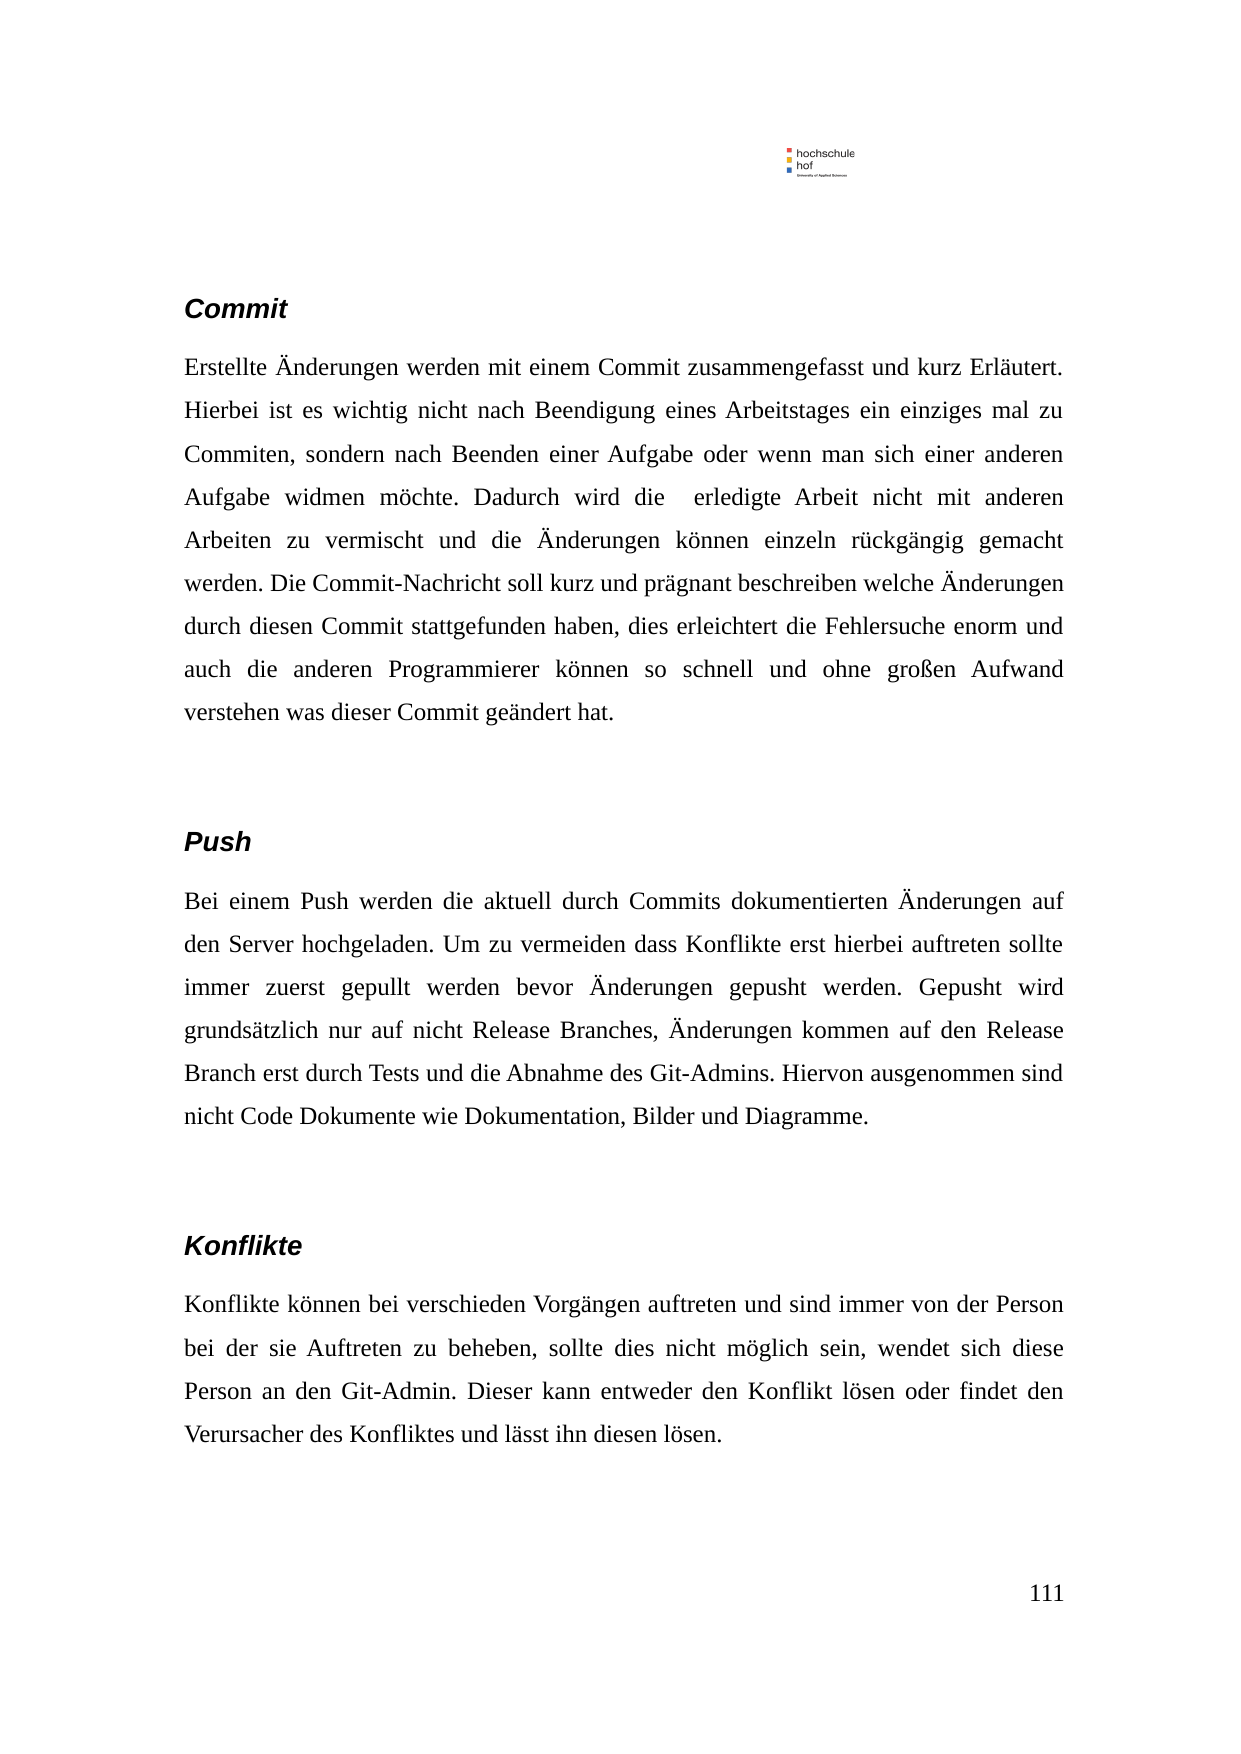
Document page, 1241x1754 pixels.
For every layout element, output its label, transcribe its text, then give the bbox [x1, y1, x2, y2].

picture [786, 148, 855, 177]
text Erstellte Änderungen werden mit einem Commit zusammengefasst und kurz Erläutert. Hierbei ist es wichtig nicht nach Beendigung eines Arbeitstages ein einziges mal zu Commiten, sondern nach Beenden einer Aufgabe oder wenn man sich einer anderen Aufgabe widmen möchte. Dadurch wird die erledigte Arbeit nicht mit anderen Arbeiten zu vermischt und die Änderungen können einzeln rückgängig gemacht werden. Die Commit-Nachricht soll kurz und prägnant beschreiben welche Änderungen durch diesen Commit stattgefunden haben, dies erleichtert die Fehlersuche enorm und auch die anderen Programmierer können so schnell und ohne großen Aufwand verstehen was dieser Commit geändert hat. [184, 352, 1064, 726]
subtitle Push [184, 825, 1064, 857]
text Bei einem Push werden die aktuell durch Commits dokumentierten Änderungen auf den Server hochgeladen. Um zu vermeiden dass Konflikte erst hierbei auftreten sollte immer zuerst gepullt werden bevor Änderungen gepusht werden. Gepusht wird grundsätzlich nur auf nicht Release Branches, Änderungen kommen auf den Release Branch erst durch Tests und die Abnahme des Git-Admins. Hiervon ausgenommen sind nicht Code Dokumente wie Dokumentation, Bilder und Diagramme. [184, 886, 1064, 1130]
subtitle Konflikte [184, 1229, 1064, 1261]
text Konflikte können bei verschieden Vorgängen auftreten und sind immer von der Person bei der sie Auftreten zu beheben, sollte dies nicht möglich sein, wendet sich diese Person an den Git-Admin. Dieser kann entweder den Konflikt lösen oder findet den Verursacher des Konfliktes und lässt ihn diesen lösen. [184, 1289, 1064, 1448]
subtitle Commit [184, 292, 1064, 324]
